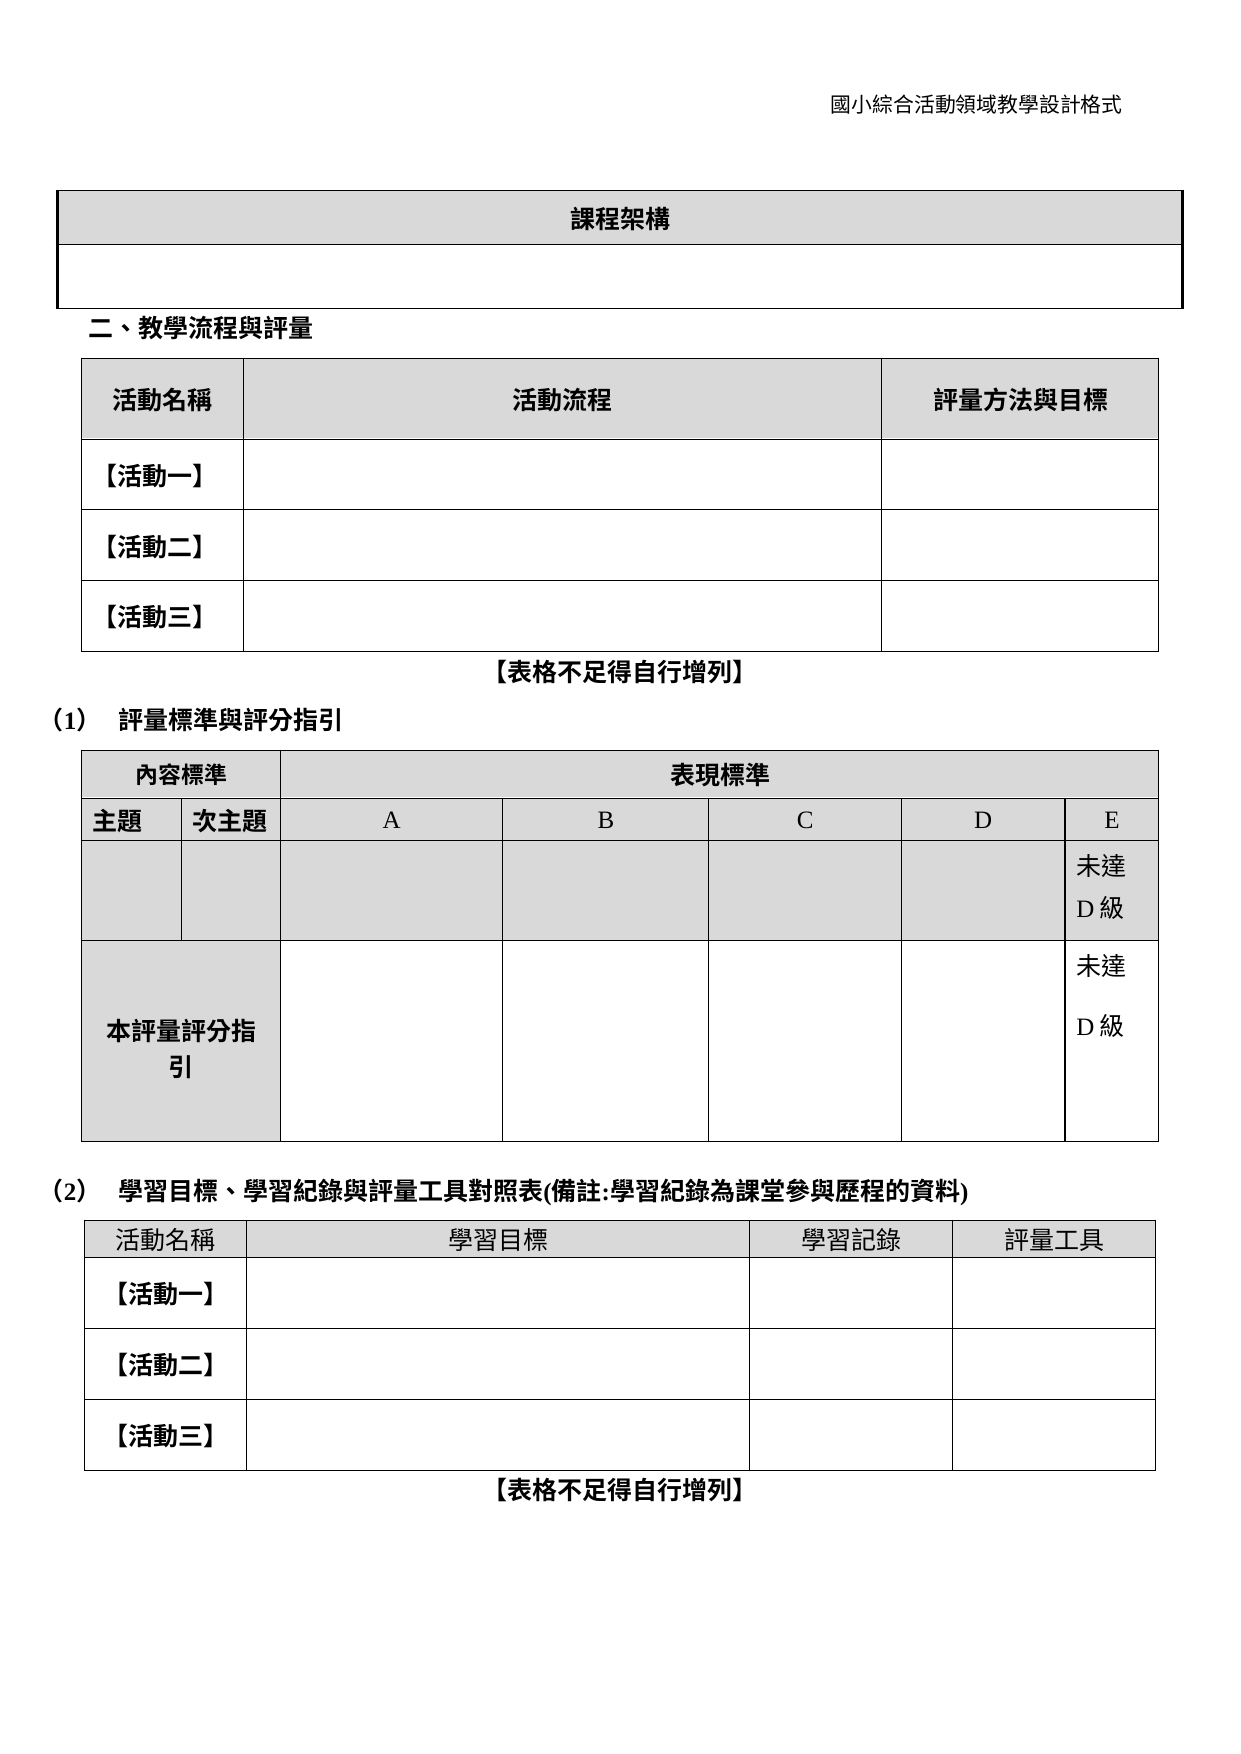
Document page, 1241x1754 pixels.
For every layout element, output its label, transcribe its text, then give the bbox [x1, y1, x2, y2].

table_cell [244, 510, 881, 580]
list 評量標準與評分指引 [39, 701, 1116, 737]
table_cell 【活動一】 [85, 1258, 246, 1328]
table_cell [882, 510, 1158, 580]
table_cell [247, 1329, 749, 1399]
table_cell C [709, 799, 901, 840]
table_cell [244, 440, 881, 509]
table_cell A [281, 799, 502, 840]
table_cell D [902, 799, 1064, 840]
table_cell 次主題 [182, 799, 280, 840]
table_cell 【活動二】 [85, 1329, 246, 1399]
table_cell [281, 941, 502, 1141]
table_cell [709, 841, 901, 940]
table_cell B [503, 799, 708, 840]
table_cell [709, 941, 901, 1141]
table_cell [882, 581, 1158, 651]
table_cell [503, 941, 708, 1141]
table_cell [59, 245, 1181, 308]
table_header 內容標準 [82, 751, 280, 797]
table_cell 課程架構 [59, 191, 1181, 244]
table_cell [244, 581, 881, 651]
table_cell [750, 1400, 952, 1469]
text 【表格不足得自行增列】 [118, 1471, 1122, 1507]
table_header 活動名稱 [82, 359, 243, 438]
table_cell [750, 1329, 952, 1399]
text 二、教學流程與評量 [89, 309, 1116, 345]
table_cell E [1066, 799, 1158, 840]
table_header 學習記錄 [750, 1221, 952, 1257]
table_header 活動流程 [244, 359, 881, 438]
table_header 活動名稱 [85, 1221, 246, 1257]
table_cell [503, 841, 708, 940]
table_cell [882, 440, 1158, 509]
table_header 評量方法與目標 [882, 359, 1158, 438]
table_cell [247, 1258, 749, 1328]
table_cell 【活動一】 [82, 440, 243, 509]
table_cell 本評量評分指引 [82, 941, 280, 1141]
text 【表格不足得自行增列】 [118, 652, 1122, 688]
table_cell 【活動三】 [82, 581, 243, 651]
table_cell 【活動三】 [85, 1400, 246, 1469]
table_cell 未達 D級 [1066, 841, 1158, 940]
table_cell [750, 1258, 952, 1328]
table_header 表現標準 [281, 751, 1158, 797]
table_cell [953, 1400, 1155, 1469]
list 學習目標、學習紀錄與評量工具對照表(備註:學習紀錄為課堂參與歷程的資料) [39, 1171, 1116, 1207]
table_header 學習目標 [247, 1221, 749, 1257]
table_cell [182, 841, 280, 940]
table_cell [82, 841, 181, 940]
table_cell [281, 841, 502, 940]
table_cell 主題 [82, 799, 181, 840]
table_header 評量工具 [953, 1221, 1155, 1257]
table_cell 【活動二】 [82, 510, 243, 580]
table_cell [902, 941, 1064, 1141]
table_cell [902, 841, 1064, 940]
table_cell [953, 1329, 1155, 1399]
table_cell 未達 D級 [1066, 941, 1158, 1141]
table_cell [953, 1258, 1155, 1328]
table_cell [247, 1400, 749, 1469]
